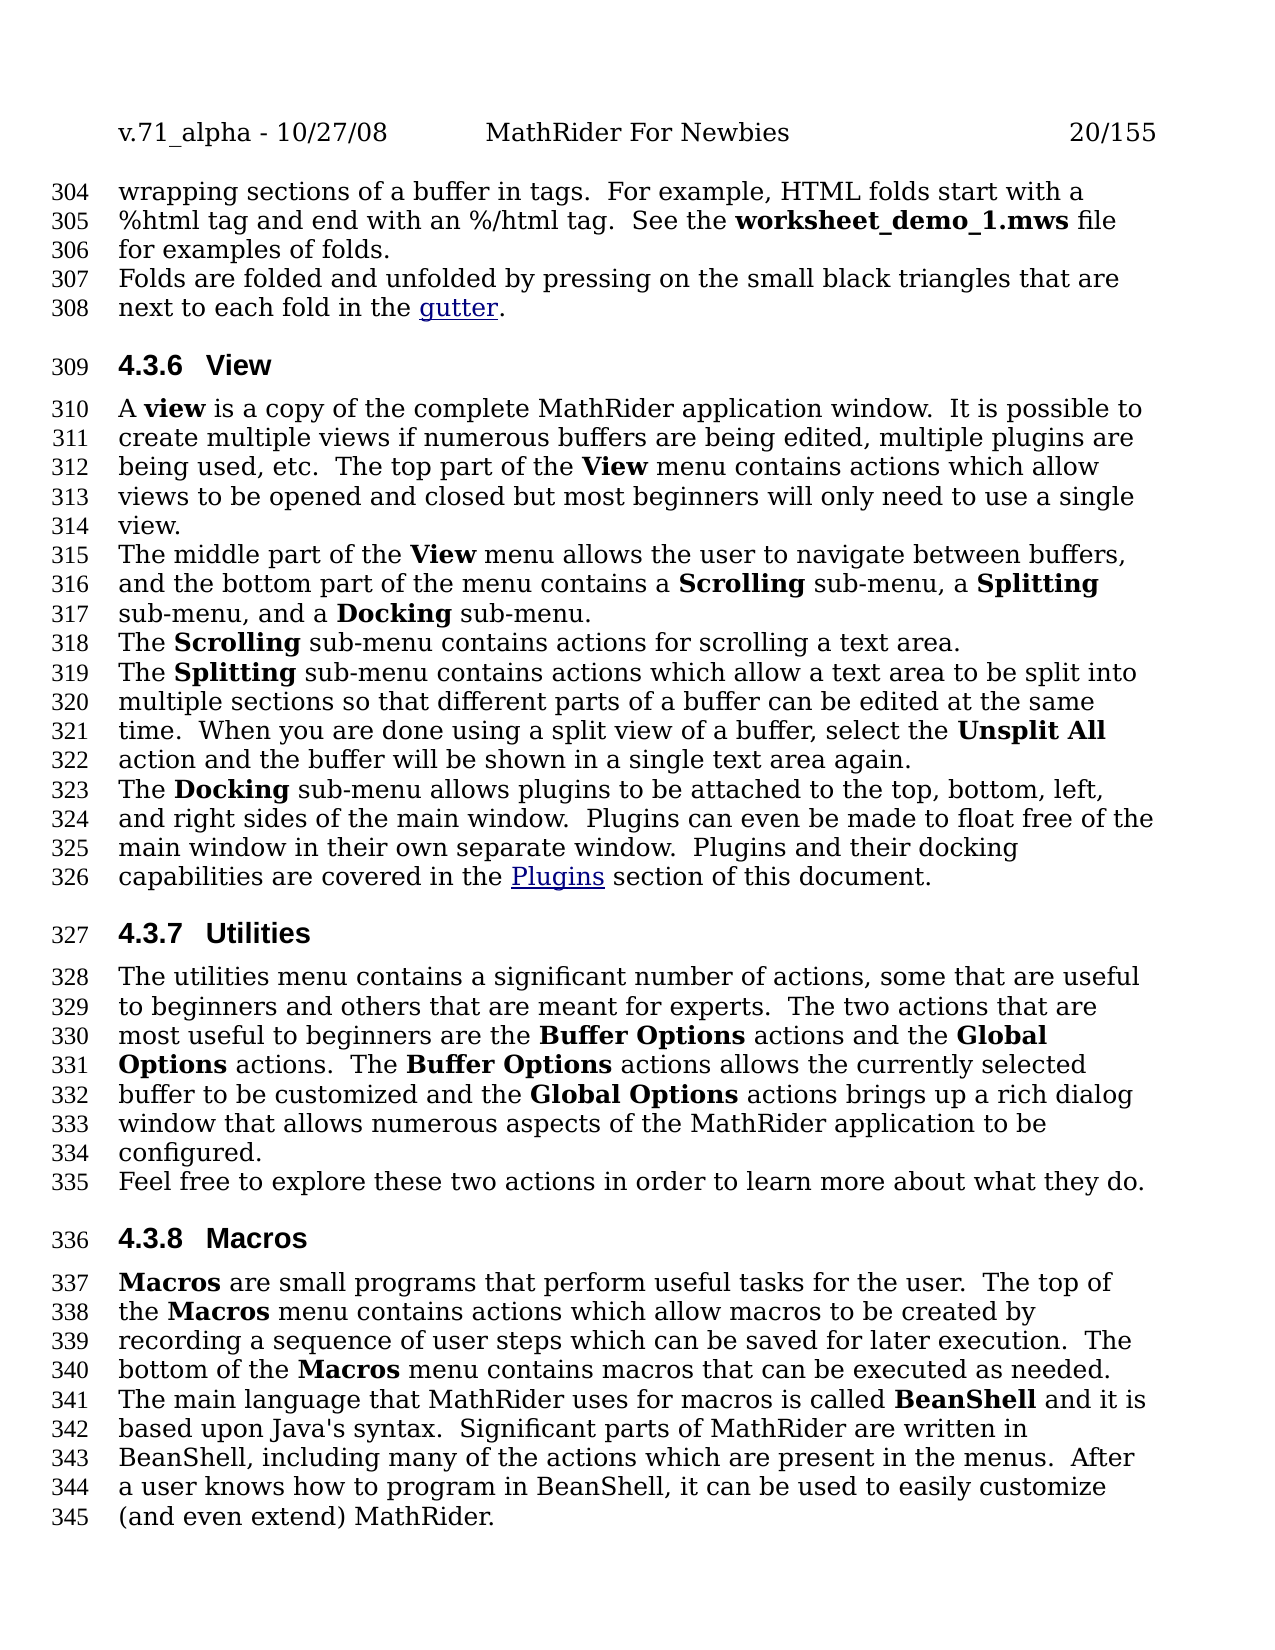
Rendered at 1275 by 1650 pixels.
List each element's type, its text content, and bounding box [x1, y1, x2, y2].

subtitle View [118, 348, 1157, 381]
subtitle Macros [118, 1222, 1157, 1255]
text The Docking sub-menu allows plugins to be attached to the top, bottom, left, and right sides of the main window. Plugins can even be made to float free of the main window in their own separate window. Plugins and their docking capabilities are covered in the Plugins section of this document. [118, 775, 1157, 892]
text wrapping sections of a buffer in tags. For example, HTML folds start with a %html tag and end with an %/html tag. See the worksheet_demo_1.mws file for examples of folds. [118, 177, 1157, 264]
text The main language that MathRider uses for macros is called BeanShell and it is based upon Java's syntax. Significant parts of MathRider are written in BeanShell, including many of the actions which are present in the menus. After a user knows how to program in BeanShell, it can be used to easily customize (and even extend) MathRider. [118, 1385, 1157, 1531]
text The middle part of the View menu allows the user to navigate between buffers, and the bottom part of the menu contains a Scrolling sub-menu, a Splitting sub-menu, and a Docking sub-menu. [118, 540, 1157, 628]
text Macros are small programs that perform useful tasks for the user. The top of the Macros menu contains actions which allow macros to be created by recording a sequence of user steps which can be saved for later execution. The bottom of the Macros menu contains macros that can be executed as needed. [118, 1268, 1157, 1385]
text Feel free to explore these two actions in order to learn more about what they do. [118, 1167, 1157, 1197]
text The Scrolling sub-menu contains actions for scrolling a text area. [118, 628, 1157, 658]
text The Splitting sub-menu contains actions which allow a text area to be split into multiple sections so that different parts of a buffer can be edited at the same time. When you are done using a split view of a buffer, select the Unsplit All action and the buffer will be shown in a single text area again. [118, 658, 1157, 775]
text The utilities menu contains a significant number of actions, some that are useful to beginners and others that are meant for experts. The two actions that are most useful to beginners are the Buffer Options actions and the Global Options actions. The Buffer Options actions allows the currently selected buffer to be customized and the Global Options actions brings up a rich dialog window that allows numerous aspects of the MathRider application to be configured. [118, 963, 1157, 1167]
subtitle Utilities [118, 917, 1157, 950]
text Folds are folded and unfolded by pressing on the small black triangles that are next to each fold in the gutter. [118, 264, 1157, 323]
text A view is a copy of the complete MathRider application window. It is possible to create multiple views if numerous buffers are being edited, multiple plugins are being used, etc. The top part of the View menu contains actions which allow views to be opened and closed but most beginners will only need to use a single view. [118, 394, 1157, 540]
